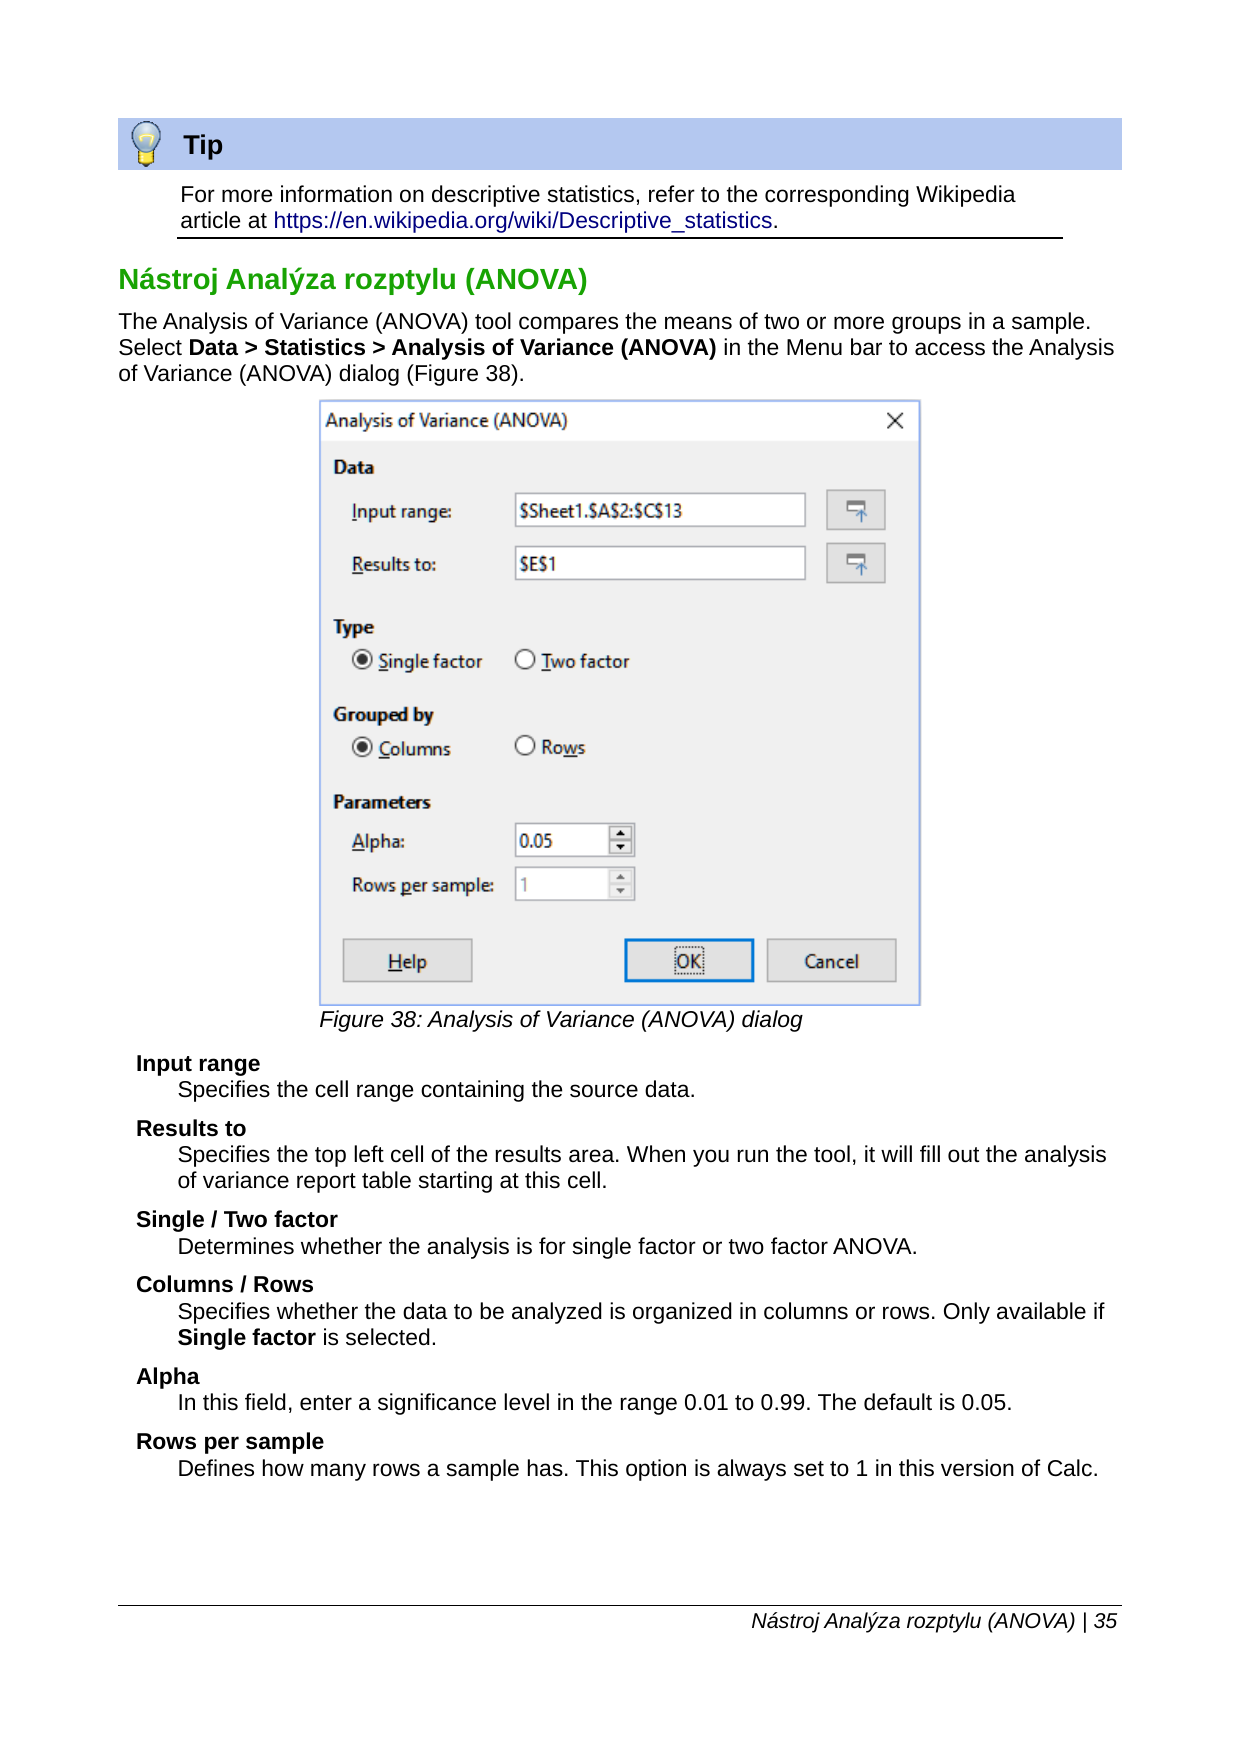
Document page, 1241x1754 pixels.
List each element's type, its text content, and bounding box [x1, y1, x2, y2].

text Results to [136, 1115, 1122, 1141]
text For more information on descriptive statistics, refer to the corresponding Wikipedia article at https://en.wikipedia.org/wiki/Descriptive_statistics. [177, 178, 1063, 237]
subtitle Nástroj Analýza rozptylu (ANOVA) [118, 262, 1122, 296]
text Figure 38: Analysis of Variance (ANOVA) dialog [319, 1006, 921, 1032]
text Rows per sample [136, 1428, 1122, 1454]
text Specifies whether the data to be analyzed is organized in columns or rows. Only available if Single factor is selected. [177, 1298, 1122, 1351]
text Determines whether the analysis is for single factor or two factor ANOVA. [177, 1233, 1122, 1259]
text The Analysis of Variance (ANOVA) tool compares the means of two or more groups in a sample. Select Data > Statistics > Analysis of Variance (ANOVA) in the Menu bar to access the Analysis of Variance (ANOVA) dialog (Figure 38). [118, 308, 1122, 387]
text Single / Two factor [136, 1206, 1122, 1233]
text Specifies the top left cell of the results area. When you run the tool, it will fill out the analysis of variance report table starting at this cell. [177, 1141, 1122, 1194]
subtitle Tip [118, 118, 1122, 170]
picture [318, 399, 922, 1006]
picture [119, 119, 170, 170]
text In this field, enter a significance level in the range 0.01 to 0.99. The default is 0.05. [177, 1389, 1122, 1416]
text Input range [136, 1049, 1122, 1076]
text Columns / Rows [136, 1271, 1122, 1298]
text Defines how many rows a sample has. This option is always set to 1 in this version of Calc. [177, 1454, 1122, 1481]
text Alpha [136, 1363, 1122, 1389]
text Specifies the cell range containing the source data. [177, 1076, 1122, 1102]
